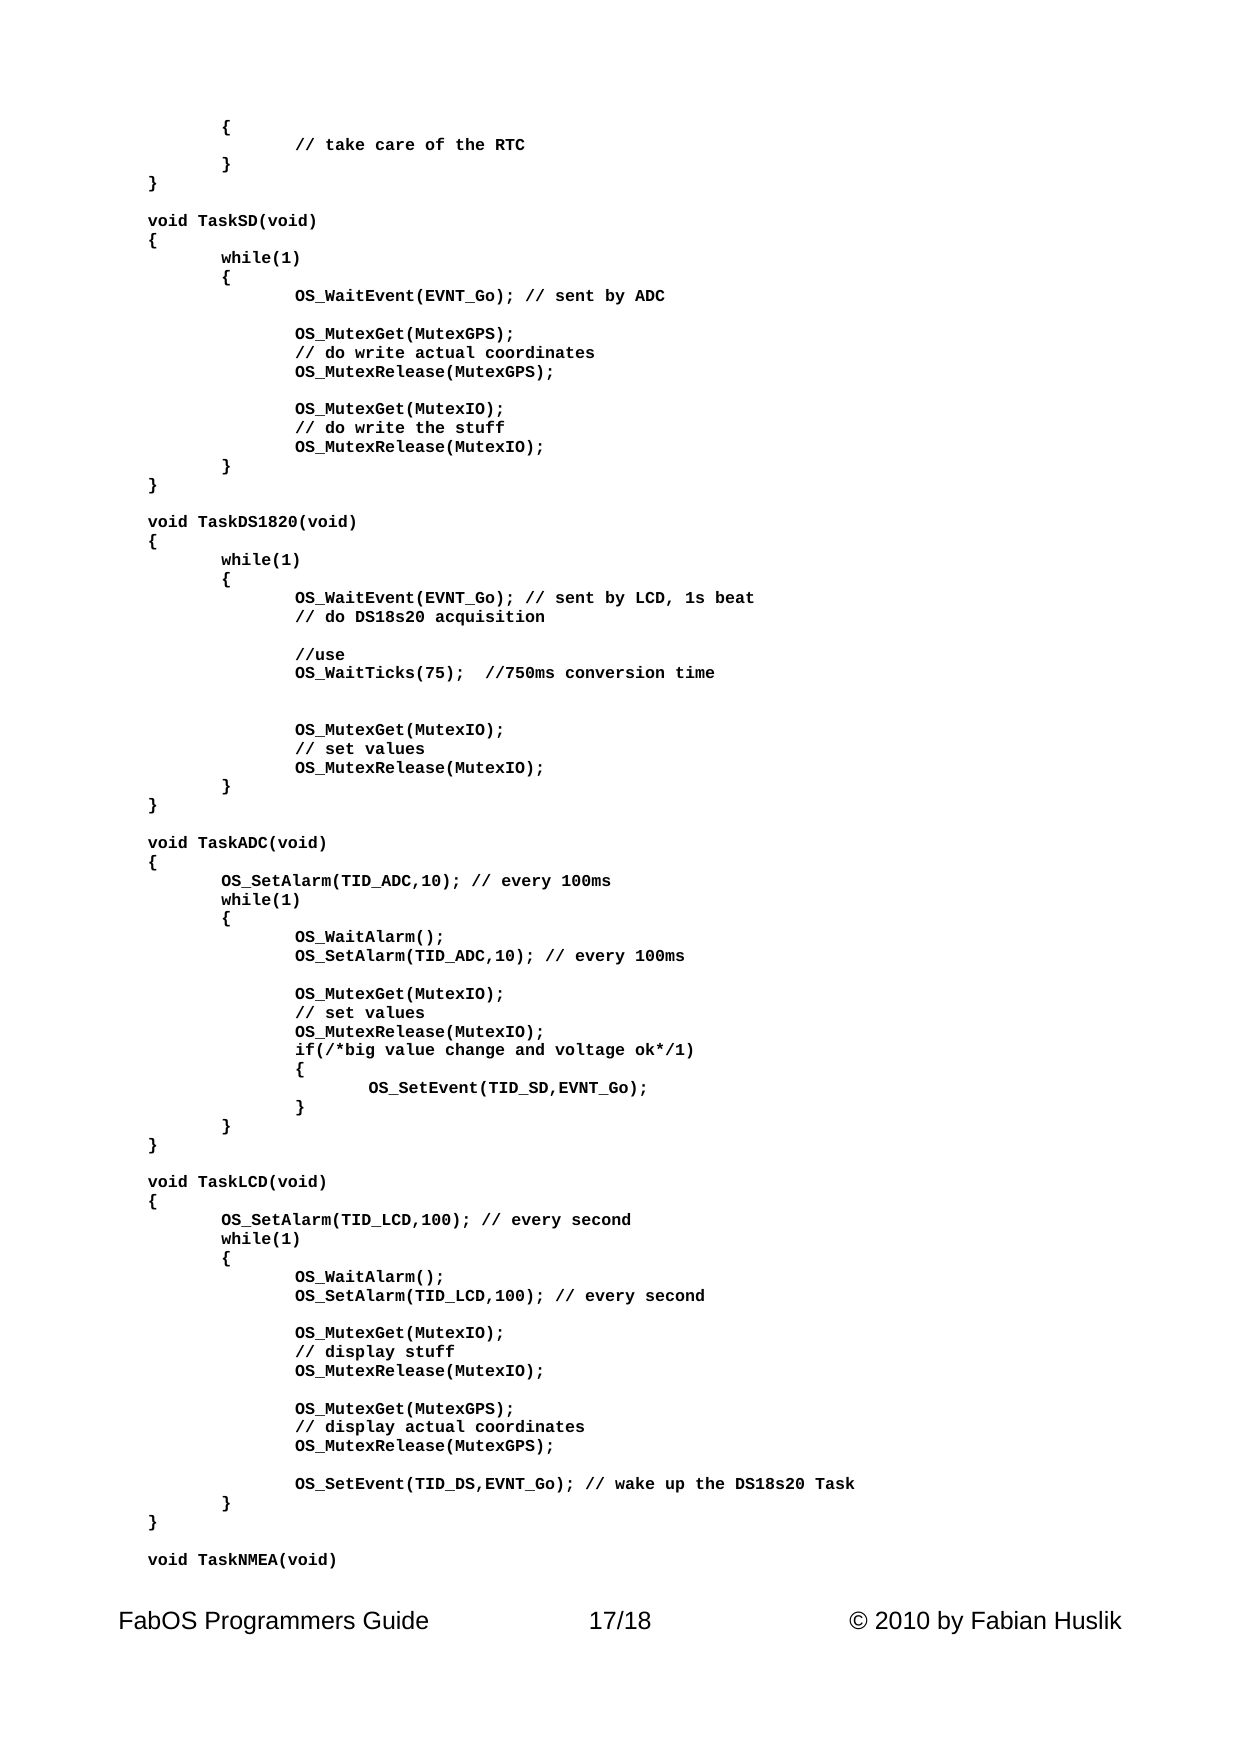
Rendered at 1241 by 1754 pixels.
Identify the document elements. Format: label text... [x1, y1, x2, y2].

text while(1) [148, 891, 1122, 910]
text } [148, 1117, 1122, 1136]
text // display stuff [148, 1344, 1122, 1362]
text OS_WaitAlarm(); [148, 929, 1122, 948]
text OS_SetAlarm(TID_LCD,100); // every second [148, 1287, 1122, 1306]
text OS_SetAlarm(TID_LCD,100); // every second [148, 1212, 1122, 1231]
text while(1) [148, 250, 1122, 269]
text void TaskNMEA(void) [148, 1551, 1122, 1570]
text { [148, 1193, 1122, 1212]
text OS_SetEvent(TID_DS,EVNT_Go); // wake up the DS18s20 Task [148, 1476, 1122, 1494]
text OS_MutexGet(MutexGPS); [148, 1400, 1122, 1419]
text while(1) [148, 552, 1122, 571]
text } [148, 457, 1122, 476]
text OS_MutexRelease(MutexIO); [148, 1362, 1122, 1381]
text } [148, 1136, 1122, 1155]
text void TaskDS1820(void) [148, 514, 1122, 533]
text } [148, 1513, 1122, 1532]
text { [148, 269, 1122, 288]
text // set values [148, 1004, 1122, 1023]
text if(/*big value change and voltage ok*/1) [148, 1042, 1122, 1061]
text } [148, 1098, 1122, 1117]
text // take care of the RTC [148, 137, 1122, 156]
text // do write actual coordinates [148, 344, 1122, 363]
text } [148, 1494, 1122, 1513]
text OS_WaitTicks(75); //750ms conversion time [148, 665, 1122, 684]
text OS_WaitEvent(EVNT_Go); // sent by ADC [148, 288, 1122, 307]
text } [148, 175, 1122, 193]
text //use [148, 646, 1122, 665]
text OS_MutexGet(MutexIO); [148, 1325, 1122, 1344]
text OS_WaitAlarm(); [148, 1268, 1122, 1287]
text void TaskSD(void) [148, 212, 1122, 231]
text while(1) [148, 1231, 1122, 1249]
text { [148, 853, 1122, 872]
text { [148, 118, 1122, 137]
text OS_SetAlarm(TID_ADC,10); // every 100ms [148, 872, 1122, 891]
text OS_MutexRelease(MutexIO); [148, 1023, 1122, 1042]
text { [148, 1249, 1122, 1268]
text // set values [148, 740, 1122, 759]
text } [148, 476, 1122, 495]
text } [148, 797, 1122, 816]
text } [148, 778, 1122, 797]
text OS_SetAlarm(TID_ADC,10); // every 100ms [148, 948, 1122, 967]
text OS_MutexGet(MutexIO); [148, 985, 1122, 1004]
text OS_MutexGet(MutexIO); [148, 401, 1122, 420]
text { [148, 533, 1122, 552]
text void TaskADC(void) [148, 834, 1122, 853]
text OS_MutexRelease(MutexIO); [148, 759, 1122, 778]
text OS_MutexGet(MutexGPS); [148, 326, 1122, 344]
text // display actual coordinates [148, 1419, 1122, 1438]
text } [148, 156, 1122, 175]
text void TaskLCD(void) [148, 1174, 1122, 1193]
text OS_MutexRelease(MutexGPS); [148, 1438, 1122, 1457]
text { [148, 910, 1122, 929]
text OS_MutexRelease(MutexIO); [148, 439, 1122, 457]
text // do DS18s20 acquisition [148, 608, 1122, 627]
text { [148, 1061, 1122, 1080]
text OS_WaitEvent(EVNT_Go); // sent by LCD, 1s beat [148, 589, 1122, 608]
text OS_MutexGet(MutexIO); [148, 721, 1122, 740]
text { [148, 571, 1122, 589]
text // do write the stuff [148, 420, 1122, 439]
text { [148, 231, 1122, 250]
text OS_MutexRelease(MutexGPS); [148, 363, 1122, 382]
text OS_SetEvent(TID_SD,EVNT_Go); [148, 1080, 1122, 1098]
